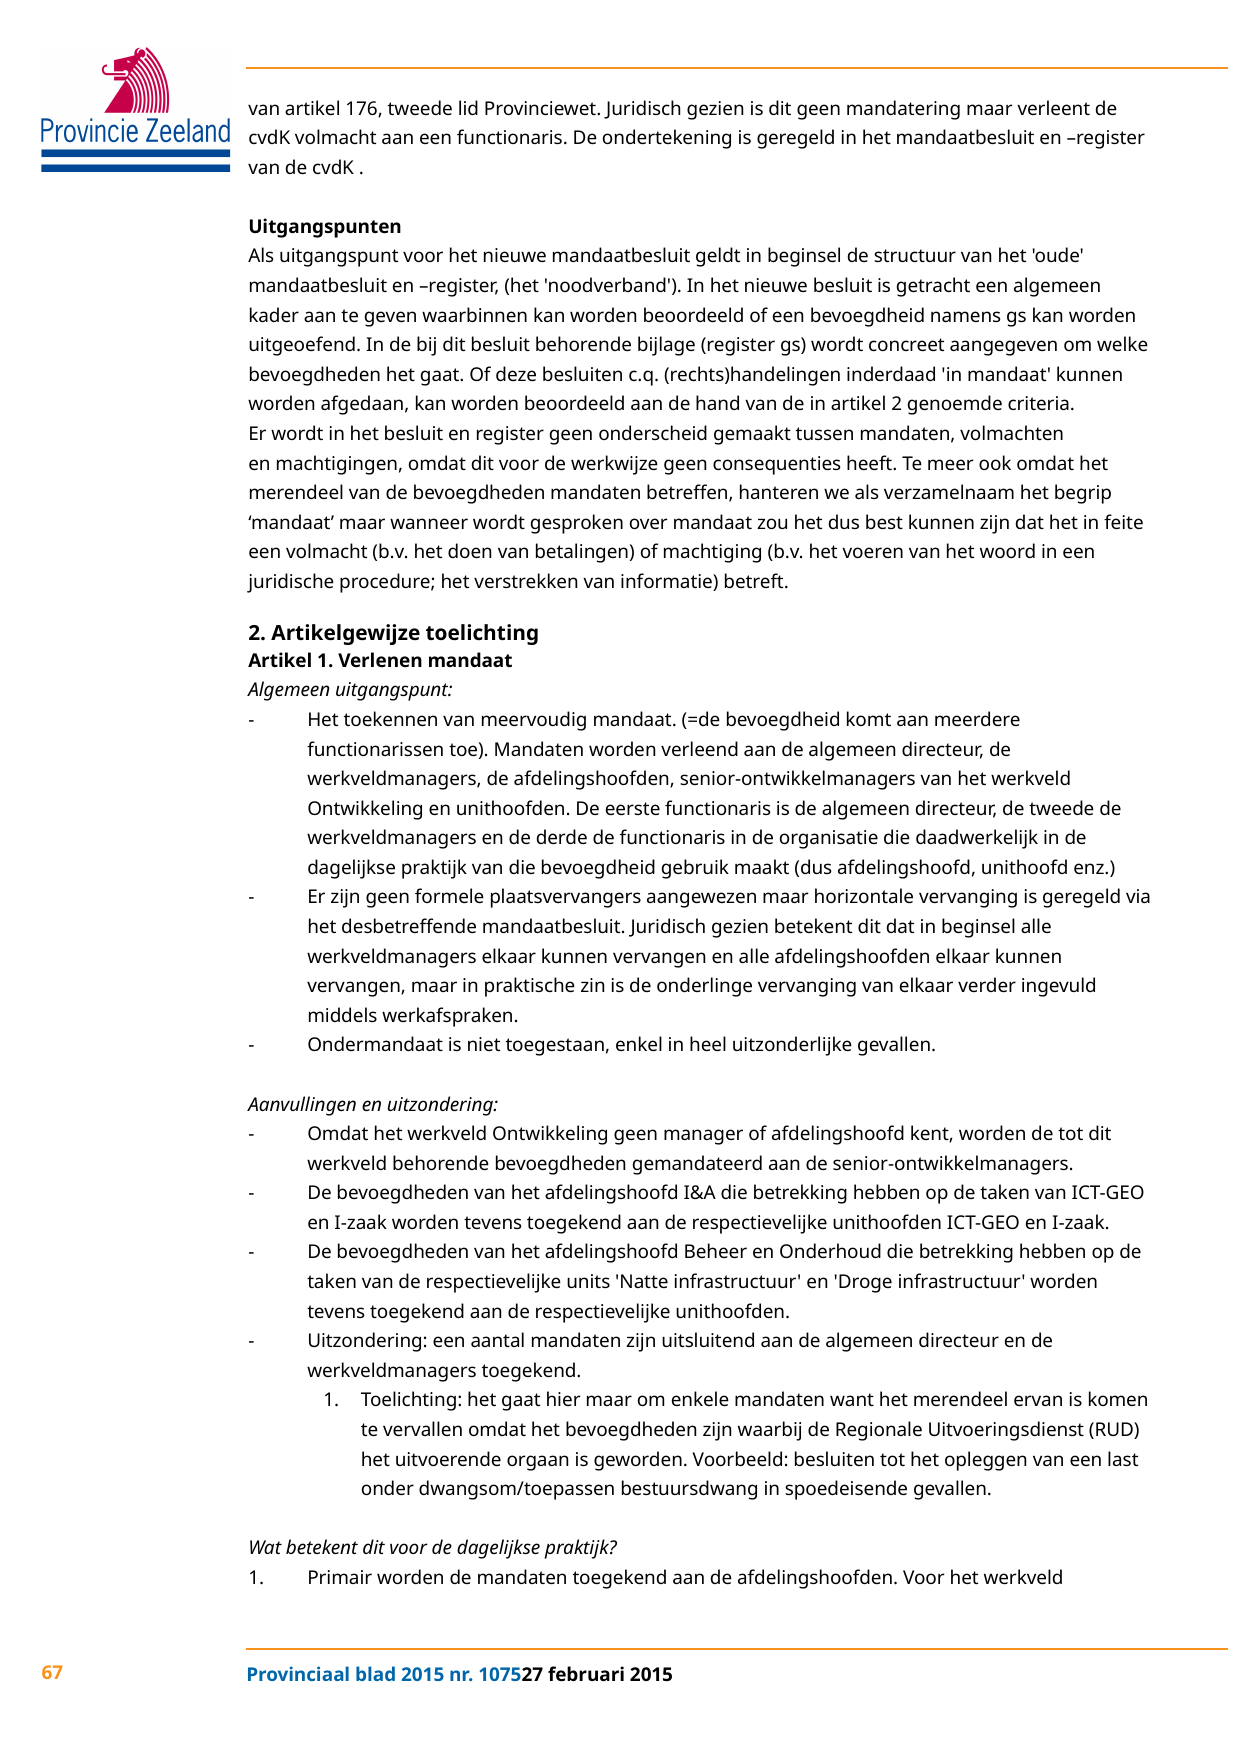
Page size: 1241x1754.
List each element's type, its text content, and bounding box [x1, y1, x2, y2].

text Algemeen uitgangspunt: [248, 677, 1152, 702]
list De bevoegdheden van het afdelingshoofd I&A die betrekking hebben op de taken van ICT-GEO en I-zaak worden tevens toegekend aan de respectievelijke unithoofden ICT-GEO en I-zaak. [248, 1179, 1152, 1235]
list Toelichting: het gaat hier maar om enkele mandaten want het merendeel ervan is komen te vervallen omdat het bevoegdheden zijn waarbij de Regionale Uitvoeringsdienst (RUD) het uitvoerende orgaan is geworden. Voorbeeld: besluiten tot het opleggen van een last onder dwangsom/toepassen bestuursdwang in spoedeisende gevallen. [323, 1387, 1152, 1501]
list Er zijn geen formele plaatsvervangers aangewezen maar horizontale vervanging is geregeld via het desbetreffende mandaatbesluit. Juridisch gezien betekent dit dat in beginsel alle werkveldmanagers elkaar kunnen vervangen en alle afdelingshoofden elkaar kunnen vervangen, maar in praktische zin is de onderlinge vervanging van elkaar verder ingevuld middels werkafspraken. [248, 884, 1152, 1028]
text Wat betekent dit voor de dagelijkse praktijk? [248, 1534, 1152, 1560]
text Artikel 1. Verlenen mandaat [248, 647, 1152, 673]
text Aanvullingen en uitzondering: [248, 1091, 1152, 1116]
text Er wordt in het besluit en register geen onderscheid gemaakt tussen mandaten, volmachten [248, 420, 1152, 446]
list Het toekennen van meervoudig mandaat. (=de bevoegdheid komt aan meerdere functionarissen toe). Mandaten worden verleend aan de algemeen directeur, de werkveldmanagers, de afdelingshoofden, senior-ontwikkelmanagers van het werkveld Ontwikkeling en unithoofden. De eerste functionaris is de algemeen directeur, de tweede de werkveldmanagers en de derde de functionaris in de organisatie die daadwerkelijk in de dagelijkse praktijk van die bevoegdheid gebruik maakt (dus afdelingshoofd, unithoofd enz.) [248, 706, 1152, 880]
list Ondermandaat is niet toegestaan, enkel in heel uitzonderlijke gevallen. [248, 1032, 1152, 1057]
list Primair worden de mandaten toegekend aan de afdelingshoofden. Voor het werkveld [248, 1564, 1152, 1590]
text 2. Artikelgewijze toelichting [248, 618, 1152, 647]
list Uitzondering: een aantal mandaten zijn uitsluitend aan de algemeen directeur en de werkveldmanagers toegekend. [248, 1327, 1152, 1383]
text Als uitgangspunt voor het nieuwe mandaatbesluit geldt in beginsel de structuur van het 'oude' mandaatbesluit en –register, (het 'noodverband'). In het nieuwe besluit is getracht een algemeen kader aan te geven waarbinnen kan worden beoordeeld of een bevoegdheid namens gs kan worden uitgeoefend. In de bij dit besluit behorende bijlage (register gs) wordt concreet aangegeven om welke bevoegdheden het gaat. Of deze besluiten c.q. (rechts)handelingen inderdaad 'in mandaat' kunnen worden afgedaan, kan worden beoordeeld aan de hand van de in artikel 2 genoemde criteria. [248, 243, 1152, 416]
picture [41, 47, 231, 172]
text Uitgangspunten [248, 213, 1152, 239]
list De bevoegdheden van het afdelingshoofd Beheer en Onderhoud die betrekking hebben op de taken van de respectievelijke units 'Natte infrastructuur' en 'Droge infrastructuur' worden tevens toegekend aan de respectievelijke unithoofden. [248, 1239, 1152, 1323]
text van artikel 176, tweede lid Provinciewet. Juridisch gezien is dit geen mandatering maar verleent de cvdK volmacht aan een functionaris. De ondertekening is geregeld in het mandaatbesluit en –register van de cvdK . [248, 95, 1152, 180]
text en machtigingen, omdat dit voor de werkwijze geen consequenties heeft. Te meer ook omdat het merendeel van de bevoegdheden mandaten betreffen, hanteren we als verzamelnaam het begrip ‘mandaat’ maar wanneer wordt gesproken over mandaat zou het dus best kunnen zijn dat het in feite een volmacht (b.v. het doen van betalingen) of machtiging (b.v. het voeren van het woord in een juridische procedure; het verstrekken van informatie) betreft. [248, 450, 1152, 594]
list Omdat het werkveld Ontwikkeling geen manager of afdelingshoofd kent, worden de tot dit werkveld behorende bevoegdheden gemandateerd aan de senior-ontwikkelmanagers. [248, 1120, 1152, 1176]
